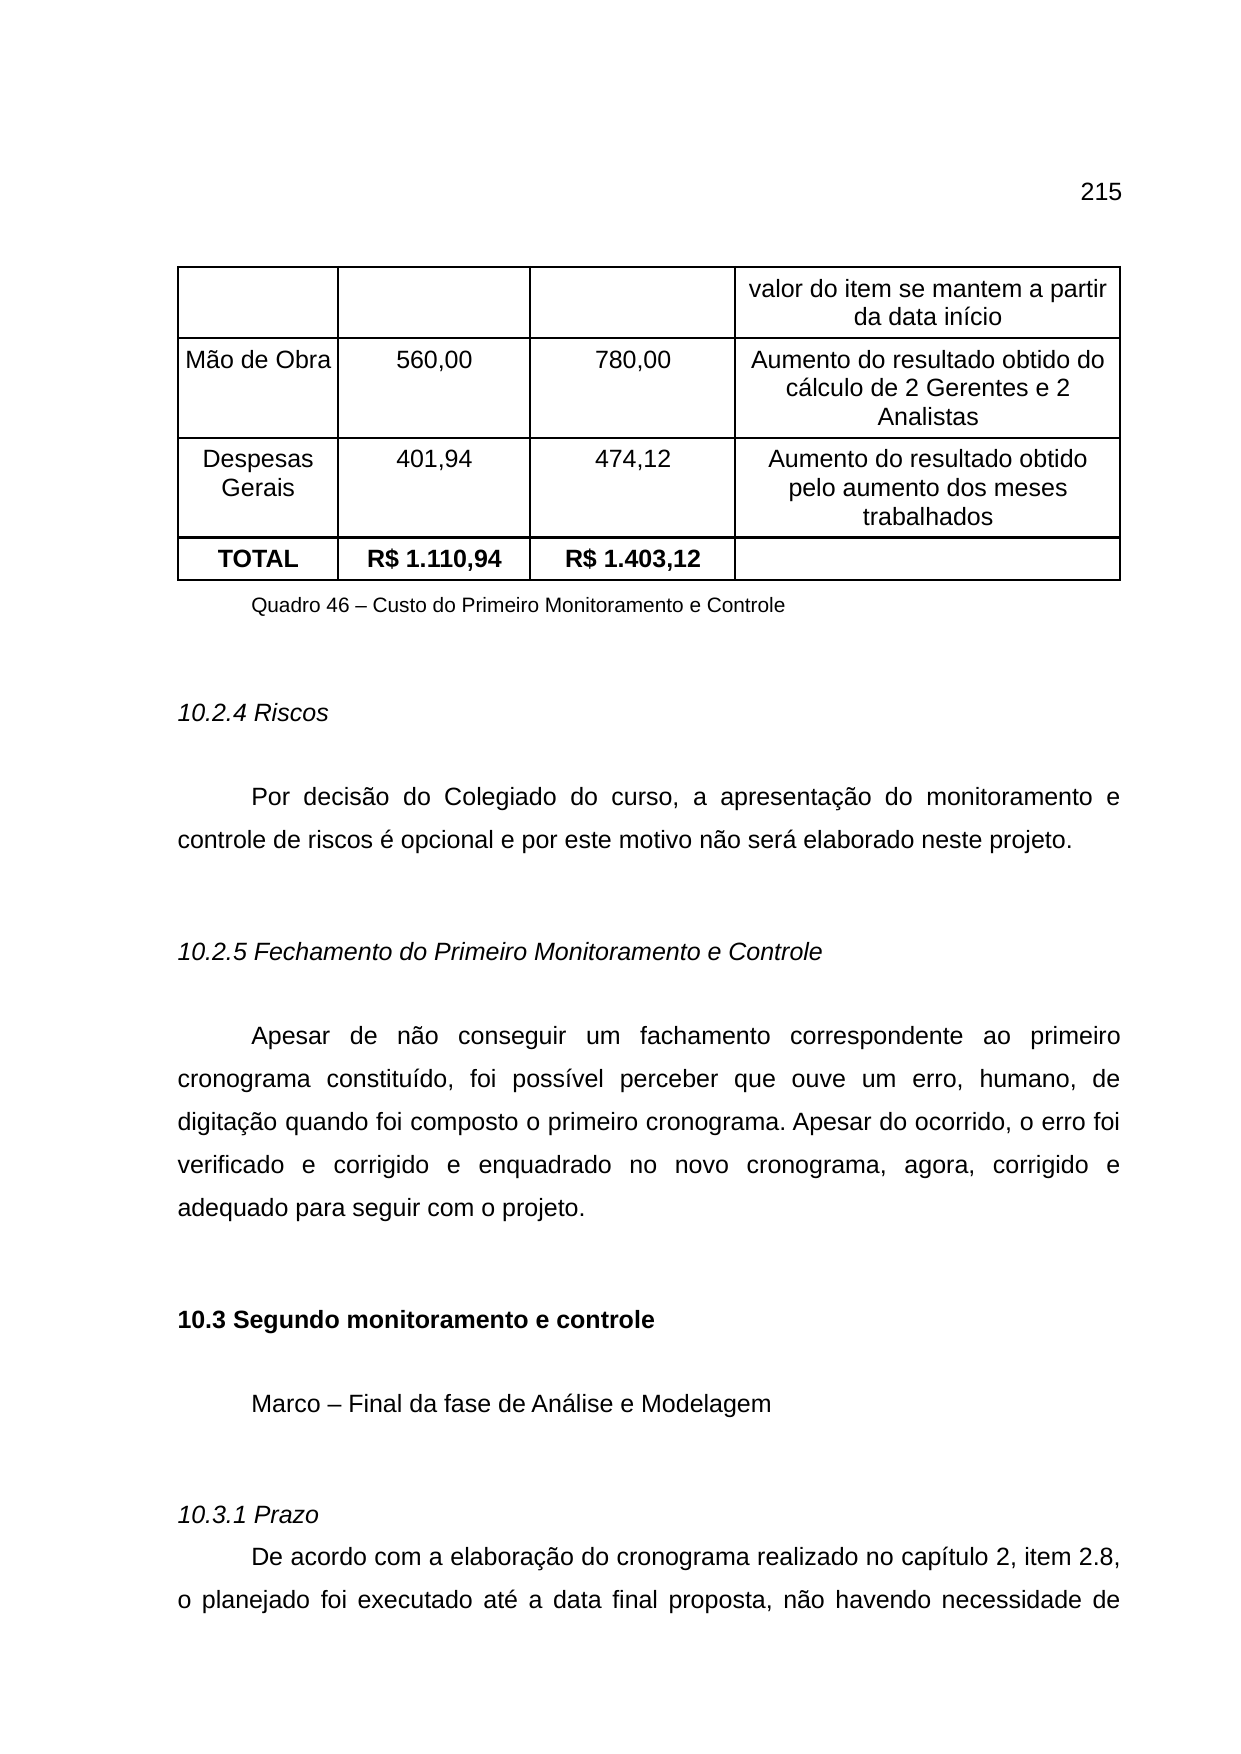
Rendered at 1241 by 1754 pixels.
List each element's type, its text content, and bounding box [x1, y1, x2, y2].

table_cell R$ 1.110,94 [339, 539, 529, 579]
table_cell [179, 268, 337, 337]
subtitle 10.2.4 Riscos [177, 698, 1122, 727]
table_cell valor do item se mantem a partir da data início [736, 268, 1119, 337]
text Por decisão do Colegiado do curso, a apresentação do monitoramento e controle de riscos é opcional e por este motivo não será elaborado neste projeto. [177, 782, 1122, 854]
subtitle 10.3 Segundo monitoramento e controle [177, 1305, 1122, 1333]
table_cell 401,94 [339, 439, 529, 536]
table_cell [339, 268, 529, 337]
text Marco – Final da fase de Análise e Modelagem [177, 1389, 1122, 1418]
table_cell R$ 1.403,12 [531, 539, 734, 579]
table_cell TOTAL [179, 539, 337, 579]
subtitle 10.3.1 Prazo [177, 1500, 1122, 1529]
table_cell Aumento do resultado obtido pelo aumento dos meses trabalhados [736, 439, 1119, 536]
text Apesar de não conseguir um fachamento correspondente ao primeiro cronograma constituído, foi possível perceber que ouve um erro, humano, de digitação quando foi composto o primeiro cronograma. Apesar do ocorrido, o erro foi verificado e corrigido e enquadrado no novo cronograma, agora, corrigido e adequado para seguir com o projeto. [177, 1021, 1122, 1222]
table_cell 474,12 [531, 439, 734, 536]
table_cell 780,00 [531, 339, 734, 437]
text De acordo com a elaboração do cronograma realizado no capítulo 2, item 2.8, o planejado foi executado até a data final proposta, não havendo necessidade de [177, 1542, 1122, 1613]
table_cell Despesas Gerais [179, 439, 337, 536]
table_cell Aumento do resultado obtido do cálculo de 2 Gerentes e 2 Analistas [736, 339, 1119, 437]
table_cell Mão de Obra [179, 339, 337, 437]
table_cell 560,00 [339, 339, 529, 437]
text Quadro 46 – Custo do Primeiro Monitoramento e Controle [177, 593, 1122, 617]
subtitle 10.2.5 Fechamento do Primeiro Monitoramento e Controle [177, 937, 1122, 965]
table_cell [531, 268, 734, 337]
table_cell [736, 539, 1119, 579]
